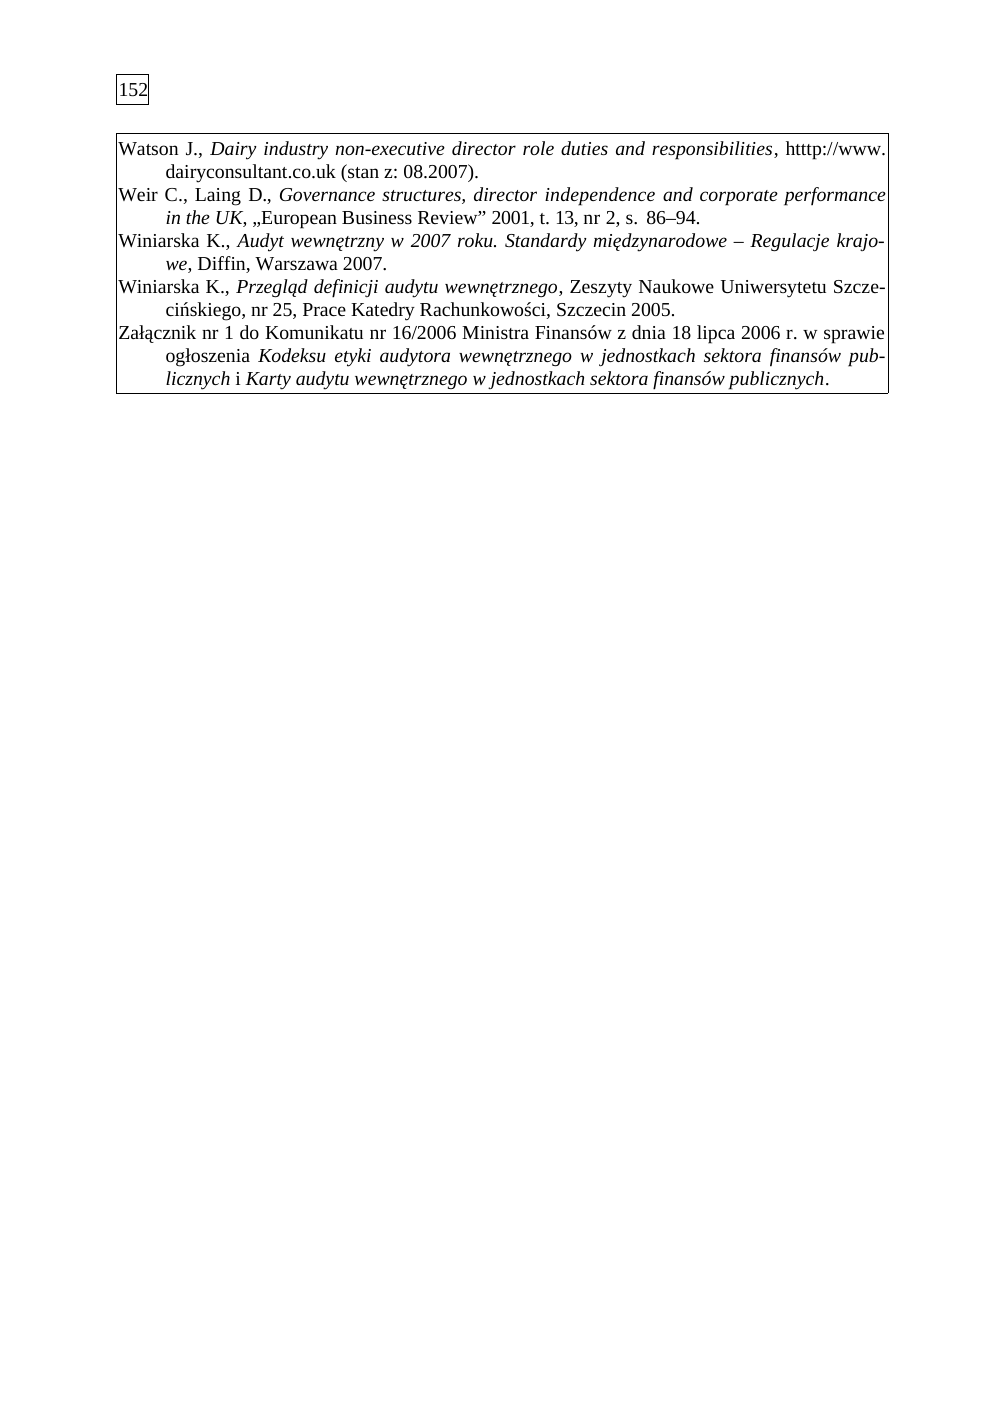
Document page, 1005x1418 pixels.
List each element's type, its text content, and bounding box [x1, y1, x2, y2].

text Weir C., Laing D., Governance structures, director independence and corporate performance in the UK, „European Business Review” 2001, t. 13, nr 2, s. 86–94. [118, 183, 886, 229]
text 152 [118, 78, 148, 101]
text Załącznik nr 1 do Komunikatu nr 16/2006 Ministra Finansów z dnia 18 lipca 2006 r. w sprawie ogłoszenia Kodeksu etyki audytora wewnętrznego w jednostkach sektora finansów pub- licznych i Karty audytu wewnętrznego w jednostkach sektora finansów publicznych. [118, 321, 886, 389]
text Watson J., Dairy industry non-executive director role duties and responsibilities, htttp://www. dairyconsultant.co.uk (stan z: 08.2007). [118, 137, 886, 183]
text Winiarska K., Przegląd definicji audytu wewnętrznego, Zeszyty Naukowe Uniwersytetu Szcze- cińskiego, nr 25, Prace Katedry Rachunkowości, Szczecin 2005. [118, 275, 886, 321]
text Winiarska K., Audyt wewnętrzny w 2007 roku. Standardy międzynarodowe – Regulacje krajo- we, Diffin, Warszawa 2007. [118, 229, 886, 274]
